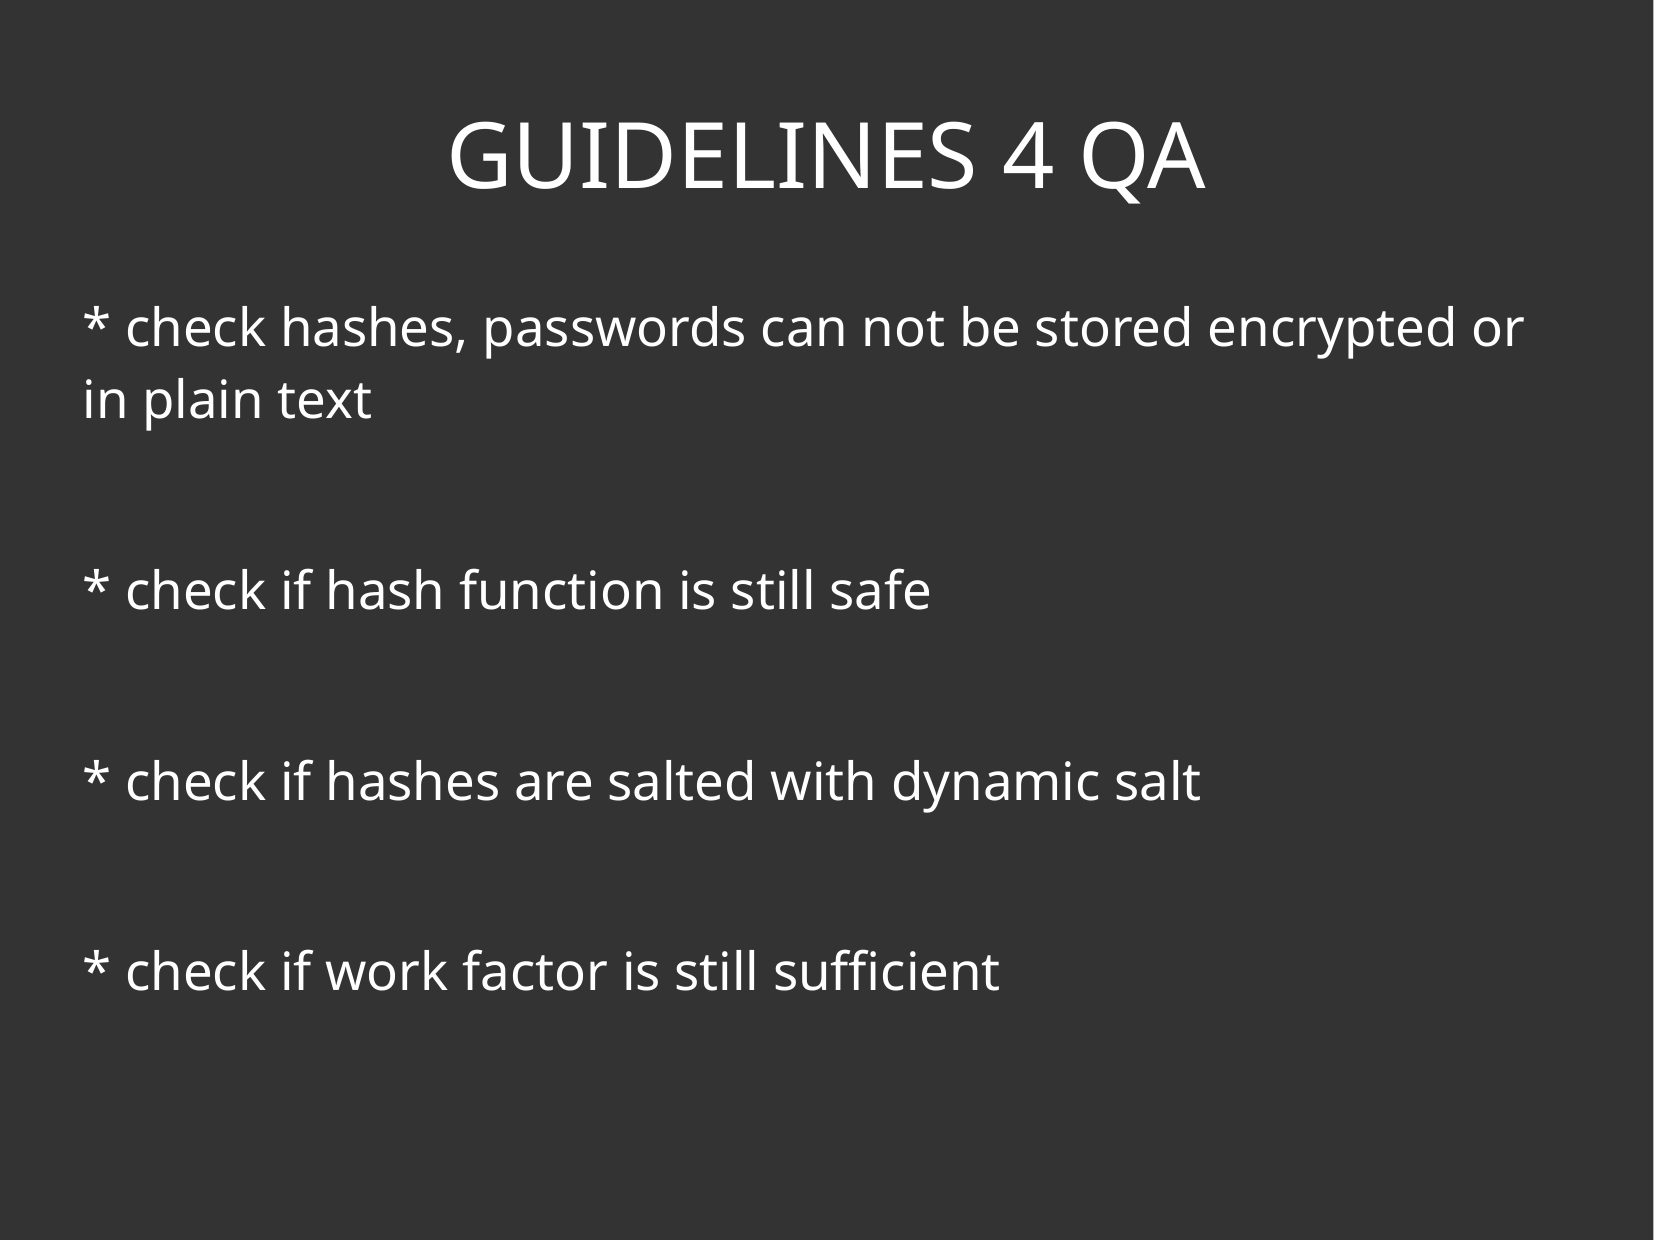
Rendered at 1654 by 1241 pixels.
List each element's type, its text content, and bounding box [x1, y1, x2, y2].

list * check hashes, passwords can not be stored encrypted or in plain text * check if hash function is still safe * check if hashes are salted with dynamic salt * check if work factor is still sufficient [82, 290, 1571, 1010]
title GUIDELINES 4 QA [82, 49, 1571, 257]
